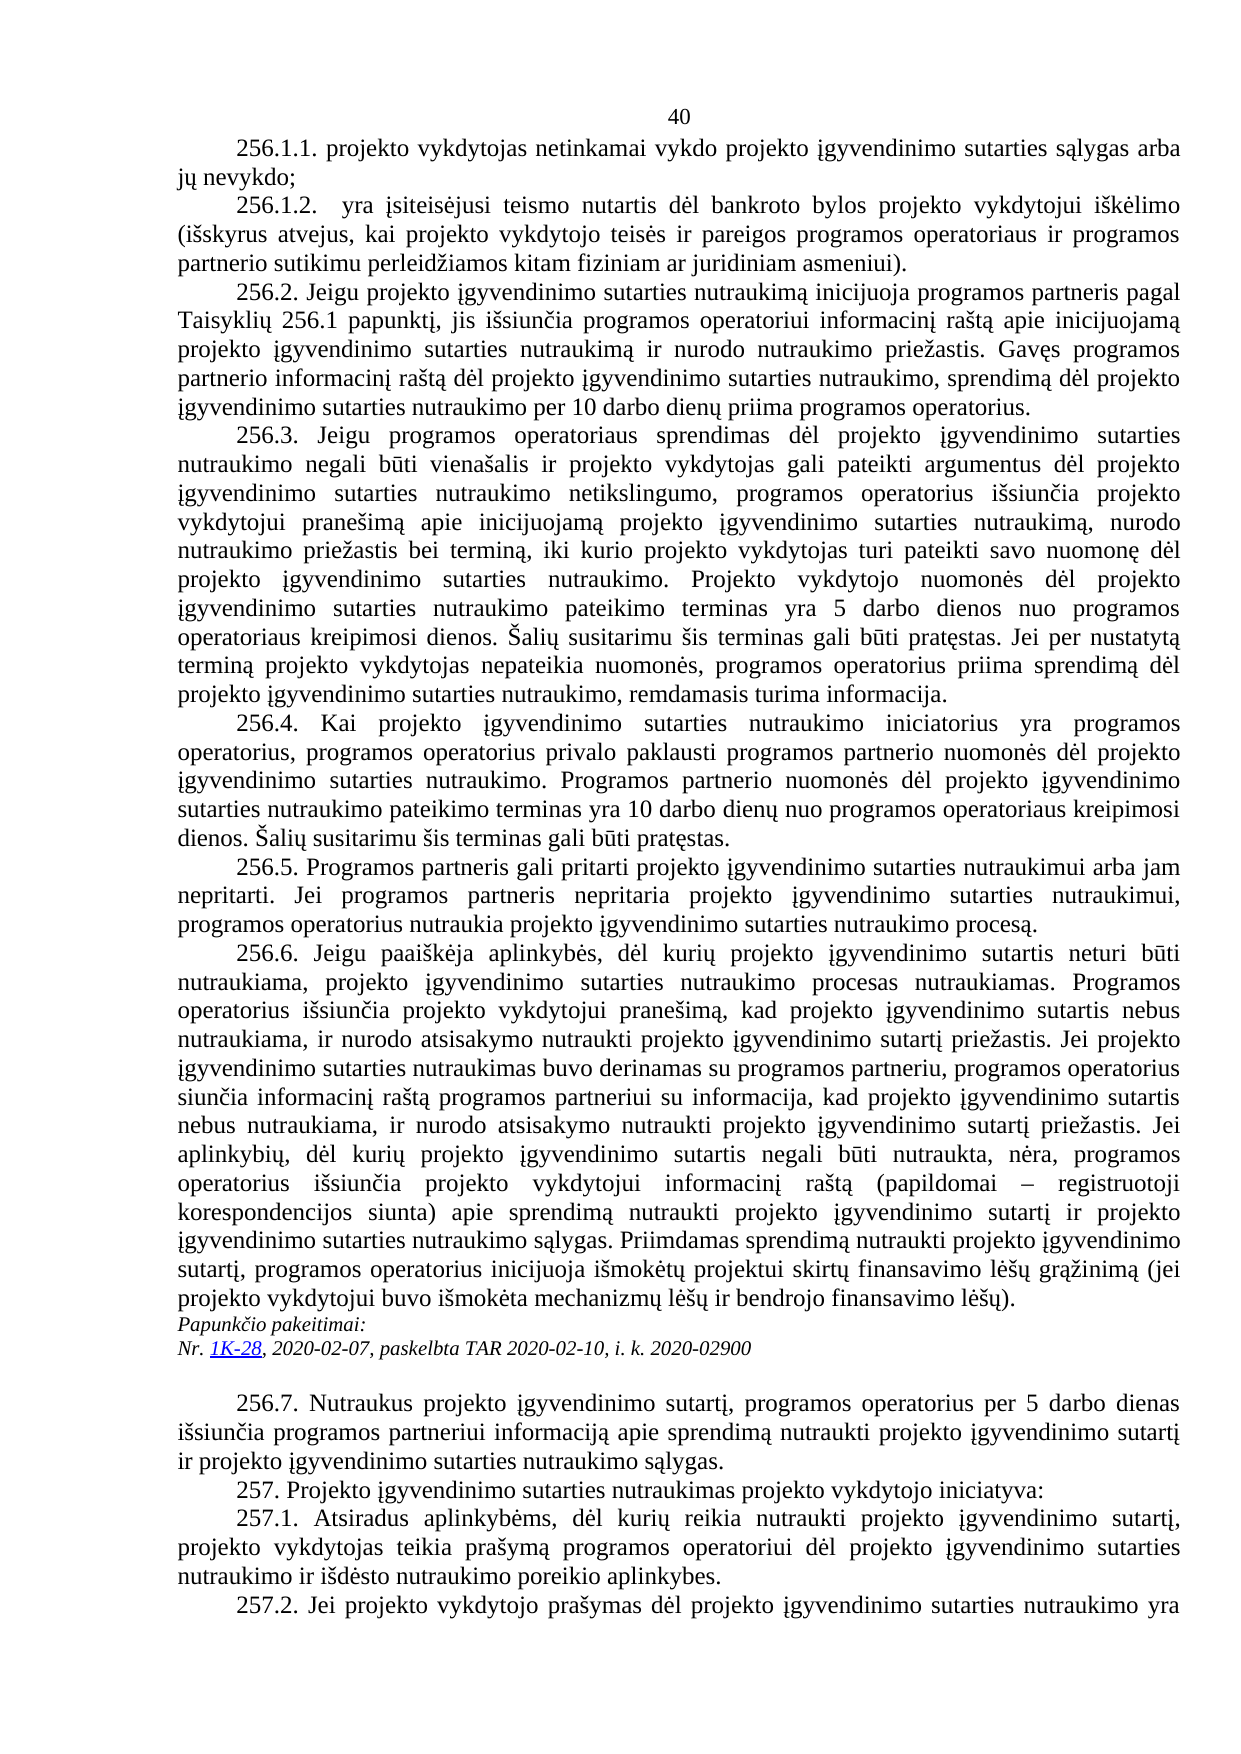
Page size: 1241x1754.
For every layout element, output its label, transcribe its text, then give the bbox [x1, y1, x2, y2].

text 256.5. Programos partneris gali pritarti projekto įgyvendinimo sutarties nutraukimui arba jam nepritarti. Jei programos partneris nepritaria projekto įgyvendinimo sutarties nutraukimui, programos operatorius nutraukia projekto įgyvendinimo sutarties nutraukimo procesą. [177, 852, 1181, 938]
text 256.6. Jeigu paaiškėja aplinkybės, dėl kurių projekto įgyvendinimo sutartis neturi būti nutraukiama, projekto įgyvendinimo sutarties nutraukimo procesas nutraukiamas. Programos operatorius išsiunčia projekto vykdytojui pranešimą, kad projekto įgyvendinimo sutartis nebus nutraukiama, ir nurodo atsisakymo nutraukti projekto įgyvendinimo sutartį priežastis. Jei projekto įgyvendinimo sutarties nutraukimas buvo derinamas su programos partneriu, programos operatorius siunčia informacinį raštą programos partneriui su informacija, kad projekto įgyvendinimo sutartis nebus nutraukiama, ir nurodo atsisakymo nutraukti projekto įgyvendinimo sutartį priežastis. Jei aplinkybių, dėl kurių projekto įgyvendinimo sutartis negali būti nutraukta, nėra, programos operatorius išsiunčia projekto vykdytojui informacinį raštą (papildomai – registruotoji korespondencijos siunta) apie sprendimą nutraukti projekto įgyvendinimo sutartį ir projekto įgyvendinimo sutarties nutraukimo sąlygas. Priimdamas sprendimą nutraukti projekto įgyvendinimo sutartį, programos operatorius inicijuoja išmokėtų projektui skirtų finansavimo lėšų grąžinimą (jei projekto vykdytojui buvo išmokėta mechanizmų lėšų ir bendrojo finansavimo lėšų). [177, 938, 1181, 1312]
text 257.1. Atsiradus aplinkybėms, dėl kurių reikia nutraukti projekto įgyvendinimo sutartį, projekto vykdytojas teikia prašymą programos operatoriui dėl projekto įgyvendinimo sutarties nutraukimo ir išdėsto nutraukimo poreikio aplinkybes. [177, 1503, 1181, 1590]
text Nr. 1K-28, 2020-02-07, paskelbta TAR 2020-02-10, i. k. 2020-02900 [177, 1336, 1181, 1360]
text 256.4. Kai projekto įgyvendinimo sutarties nutraukimo iniciatorius yra programos operatorius, programos operatorius privalo paklausti programos partnerio nuomonės dėl projekto įgyvendinimo sutarties nutraukimo. Programos partnerio nuomonės dėl projekto įgyvendinimo sutarties nutraukimo pateikimo terminas yra 10 darbo dienų nuo programos operatoriaus kreipimosi dienos. Šalių susitarimu šis terminas gali būti pratęstas. [177, 708, 1181, 852]
text 256.1.2. yra įsiteisėjusi teismo nutartis dėl bankroto bylos projekto vykdytojui iškėlimo (išskyrus atvejus, kai projekto vykdytojo teisės ir pareigos programos operatoriaus ir programos partnerio sutikimu perleidžiamos kitam fiziniam ar juridiniam asmeniui). [177, 190, 1181, 277]
text Papunkčio pakeitimai: [177, 1312, 1181, 1336]
text 256.7. Nutraukus projekto įgyvendinimo sutartį, programos operatorius per 5 darbo dienas išsiunčia programos partneriui informaciją apie sprendimą nutraukti projekto įgyvendinimo sutartį ir projekto įgyvendinimo sutarties nutraukimo sąlygas. [177, 1388, 1181, 1475]
text 256.1.1. projekto vykdytojas netinkamai vykdo projekto įgyvendinimo sutarties sąlygas arba jų nevykdo; [177, 133, 1181, 190]
text 257. Projekto įgyvendinimo sutarties nutraukimas projekto vykdytojo iniciatyva: [177, 1475, 1181, 1503]
text 256.3. Jeigu programos operatoriaus sprendimas dėl projekto įgyvendinimo sutarties nutraukimo negali būti vienašalis ir projekto vykdytojas gali pateikti argumentus dėl projekto įgyvendinimo sutarties nutraukimo netikslingumo, programos operatorius išsiunčia projekto vykdytojui pranešimą apie inicijuojamą projekto įgyvendinimo sutarties nutraukimą, nurodo nutraukimo priežastis bei terminą, iki kurio projekto vykdytojas turi pateikti savo nuomonę dėl projekto įgyvendinimo sutarties nutraukimo. Projekto vykdytojo nuomonės dėl projekto įgyvendinimo sutarties nutraukimo pateikimo terminas yra 5 darbo dienos nuo programos operatoriaus kreipimosi dienos. Šalių susitarimu šis terminas gali būti pratęstas. Jei per nustatytą terminą projekto vykdytojas nepateikia nuomonės, programos operatorius priima sprendimą dėl projekto įgyvendinimo sutarties nutraukimo, remdamasis turima informacija. [177, 420, 1181, 708]
text 257.2. Jei projekto vykdytojo prašymas dėl projekto įgyvendinimo sutarties nutraukimo yra [177, 1590, 1181, 1618]
text 256.2. Jeigu projekto įgyvendinimo sutarties nutraukimą inicijuoja programos partneris pagal Taisyklių 256.1 papunktį, jis išsiunčia programos operatoriui informacinį raštą apie inicijuojamą projekto įgyvendinimo sutarties nutraukimą ir nurodo nutraukimo priežastis. Gavęs programos partnerio informacinį raštą dėl projekto įgyvendinimo sutarties nutraukimo, sprendimą dėl projekto įgyvendinimo sutarties nutraukimo per 10 darbo dienų priima programos operatorius. [177, 277, 1181, 420]
